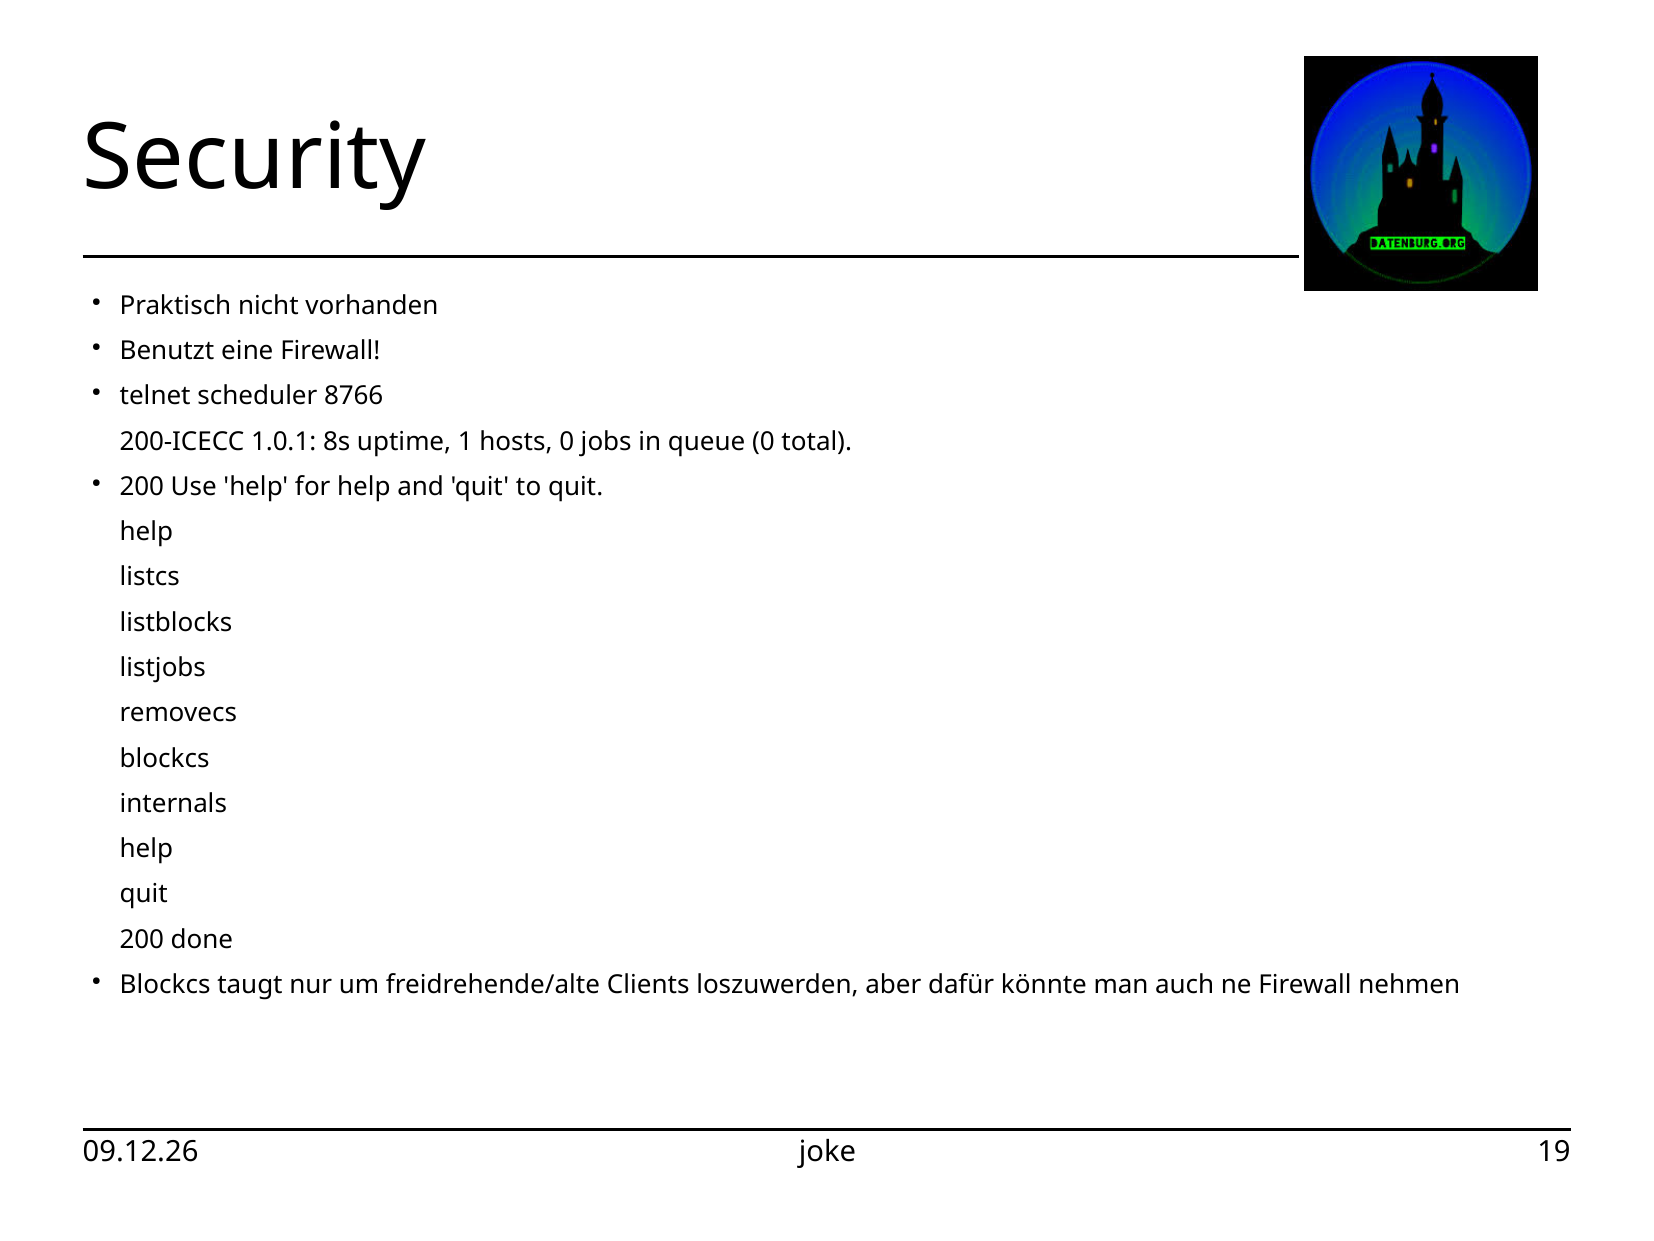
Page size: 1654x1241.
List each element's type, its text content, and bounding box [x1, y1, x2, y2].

list Praktisch nicht vorhanden Benutzt eine Firewall! telnet scheduler 8766 200-ICECC 1.0.1: 8s uptime, 1 hosts, 0 jobs in queue (0 total). 200 Use 'help' for help and 'quit' to quit. help listcs listblocks listjobs removecs blockcs internals help quit 200 done Blockcs taugt nur um freidrehende/alte Clients loszuwerden, aber dafür könnte man auch ne Firewall nehmen [82, 290, 1538, 1010]
picture [1304, 56, 1538, 290]
title Security [82, 49, 1300, 257]
